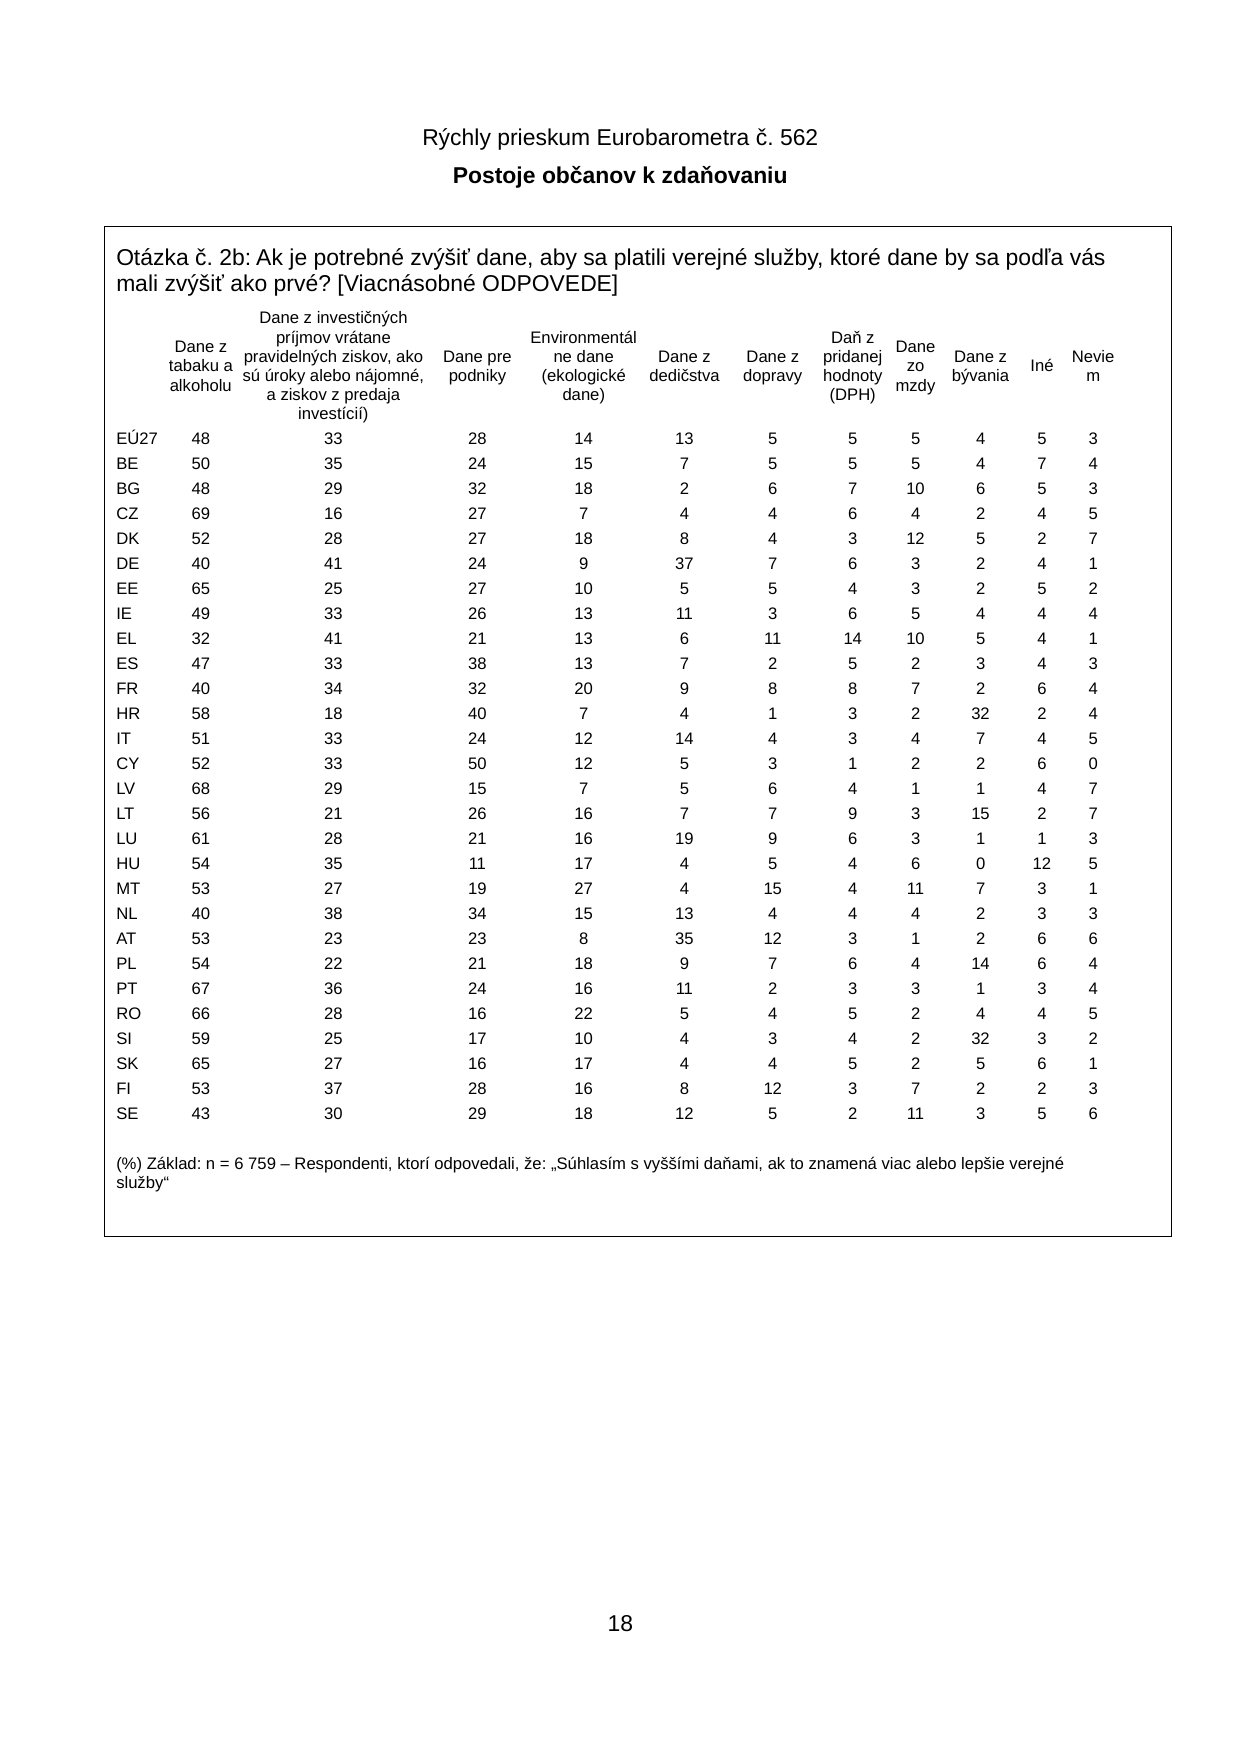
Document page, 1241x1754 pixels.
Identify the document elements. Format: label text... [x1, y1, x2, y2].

table_cell 7 [886, 676, 945, 701]
table_cell 4 [726, 901, 819, 926]
table_cell 4 [886, 501, 945, 526]
table_cell Iné [1016, 305, 1068, 426]
table_cell 32 [945, 1026, 1016, 1051]
table_cell 33 [236, 751, 430, 776]
table_cell 5 [643, 576, 726, 601]
table_cell Dane z tabaku a alkoholu [165, 305, 236, 426]
table_cell 5 [643, 1001, 726, 1026]
table_cell 34 [430, 901, 524, 926]
table_cell 7 [945, 726, 1016, 751]
table_cell 3 [726, 1026, 819, 1051]
table_cell 5 [1016, 576, 1068, 601]
table_cell 16 [524, 976, 643, 1001]
table_cell 6 [819, 826, 886, 851]
table_cell 20 [524, 676, 643, 701]
table_cell IE [113, 601, 165, 626]
table_cell 66 [165, 1001, 236, 1026]
table_cell 16 [430, 1051, 524, 1076]
table_cell NL [113, 901, 165, 926]
table_cell 2 [1068, 576, 1118, 601]
table_cell 2 [886, 1001, 945, 1026]
table_cell 19 [430, 876, 524, 901]
table_cell 28 [236, 826, 430, 851]
table_cell 2 [945, 551, 1016, 576]
table_cell 12 [524, 726, 643, 751]
table_cell 11 [430, 851, 524, 876]
table_cell 3 [886, 976, 945, 1001]
table_cell 7 [819, 476, 886, 501]
table_cell 2 [1068, 1026, 1118, 1051]
table_cell 8 [643, 526, 726, 551]
table_cell 1 [819, 751, 886, 776]
table_cell 2 [945, 501, 1016, 526]
table_cell 7 [643, 451, 726, 476]
table_cell 6 [1016, 676, 1068, 701]
table_cell 7 [1068, 526, 1118, 551]
table_cell 28 [430, 1076, 524, 1101]
table_cell 3 [886, 826, 945, 851]
table_cell 32 [430, 476, 524, 501]
table_cell 4 [886, 726, 945, 751]
table_cell 6 [1016, 751, 1068, 776]
table_cell 27 [430, 526, 524, 551]
table_cell 16 [524, 801, 643, 826]
table_cell 3 [819, 976, 886, 1001]
table_cell 12 [643, 1101, 726, 1126]
table_cell 50 [165, 451, 236, 476]
table_cell 5 [819, 1051, 886, 1076]
table_cell 5 [945, 526, 1016, 551]
table_cell 21 [430, 951, 524, 976]
table_cell 15 [726, 876, 819, 901]
table_cell 41 [236, 551, 430, 576]
table_cell 8 [819, 676, 886, 701]
table_cell DK [113, 526, 165, 551]
table_cell 18 [524, 1101, 643, 1126]
table_cell 34 [236, 676, 430, 701]
table_cell AT [113, 926, 165, 951]
table_cell 3 [819, 926, 886, 951]
table_cell 21 [430, 826, 524, 851]
table_cell 40 [165, 551, 236, 576]
table_cell 3 [1068, 426, 1118, 451]
table_cell 1 [1068, 626, 1118, 651]
table_cell 2 [1016, 1076, 1068, 1101]
table_cell 11 [643, 976, 726, 1001]
table_cell 14 [945, 951, 1016, 976]
table_cell 26 [430, 801, 524, 826]
table_cell 7 [1016, 451, 1068, 476]
table_cell Neviem [1068, 305, 1118, 426]
table_cell 5 [726, 851, 819, 876]
table_cell 4 [1016, 1001, 1068, 1026]
table_cell LV [113, 776, 165, 801]
table_cell 2 [886, 1026, 945, 1051]
table_cell 12 [726, 1076, 819, 1101]
table_cell 3 [819, 701, 886, 726]
table_cell 3 [886, 576, 945, 601]
table_cell 4 [643, 876, 726, 901]
table_cell 4 [886, 901, 945, 926]
table_cell 9 [524, 551, 643, 576]
table_cell 4 [1068, 951, 1118, 976]
table_cell 2 [945, 901, 1016, 926]
table_cell 3 [726, 751, 819, 776]
table_cell 54 [165, 951, 236, 976]
table_cell 32 [945, 701, 1016, 726]
table_cell 1 [726, 701, 819, 726]
table_cell 4 [886, 951, 945, 976]
table_cell 15 [524, 451, 643, 476]
table_cell 27 [430, 501, 524, 526]
table_cell 4 [819, 1026, 886, 1051]
table_cell 3 [945, 1101, 1016, 1126]
table_cell 4 [726, 526, 819, 551]
table_cell Dane pre podniky [430, 305, 524, 426]
table_cell 1 [886, 926, 945, 951]
table_cell 4 [1068, 701, 1118, 726]
table_cell 23 [430, 926, 524, 951]
table_cell 25 [236, 576, 430, 601]
table_cell 2 [945, 1076, 1016, 1101]
table_cell 6 [819, 551, 886, 576]
table_cell 12 [886, 526, 945, 551]
table_cell 15 [945, 801, 1016, 826]
table_cell 27 [236, 876, 430, 901]
table_cell 9 [643, 951, 726, 976]
table_cell 4 [1068, 676, 1118, 701]
table_cell LT [113, 801, 165, 826]
table_cell 6 [643, 626, 726, 651]
table_cell 24 [430, 726, 524, 751]
table_cell 4 [1016, 726, 1068, 751]
table_cell 9 [726, 826, 819, 851]
table_cell 5 [819, 651, 886, 676]
table_cell 4 [1016, 501, 1068, 526]
table_cell 18 [524, 526, 643, 551]
table_cell CY [113, 751, 165, 776]
table_cell 65 [165, 576, 236, 601]
table_cell 14 [643, 726, 726, 751]
table_cell 51 [165, 726, 236, 751]
table_cell 25 [236, 1026, 430, 1051]
table_cell 16 [430, 1001, 524, 1026]
table_cell 49 [165, 601, 236, 626]
table_cell 27 [236, 1051, 430, 1076]
table_cell 17 [524, 851, 643, 876]
table_cell 7 [726, 801, 819, 826]
table_cell 7 [524, 701, 643, 726]
table_cell 4 [945, 426, 1016, 451]
table_cell 5 [1068, 851, 1118, 876]
table_cell SI [113, 1026, 165, 1051]
table_cell 24 [430, 551, 524, 576]
table_cell 41 [236, 626, 430, 651]
table_cell 4 [643, 701, 726, 726]
table_cell 4 [1068, 451, 1118, 476]
table_cell 7 [524, 501, 643, 526]
table_cell 12 [524, 751, 643, 776]
table_cell 53 [165, 926, 236, 951]
table_cell 3 [1068, 1076, 1118, 1101]
table_cell 29 [236, 776, 430, 801]
table_cell 28 [236, 526, 430, 551]
table_cell 1 [945, 976, 1016, 1001]
table_cell 33 [236, 601, 430, 626]
table_cell 18 [236, 701, 430, 726]
table_cell EL [113, 626, 165, 651]
table_cell 10 [886, 476, 945, 501]
table_cell 33 [236, 651, 430, 676]
table_cell 6 [1068, 1101, 1118, 1126]
table_cell 5 [1068, 501, 1118, 526]
table_cell 2 [945, 926, 1016, 951]
table_cell 4 [945, 601, 1016, 626]
table_cell 2 [945, 576, 1016, 601]
table_cell 6 [1016, 926, 1068, 951]
table_cell 10 [524, 1026, 643, 1051]
table_cell [113, 1126, 1118, 1151]
table_cell 7 [643, 801, 726, 826]
table_cell 30 [236, 1101, 430, 1126]
table_cell 3 [1068, 826, 1118, 851]
table_cell CZ [113, 501, 165, 526]
table_cell 5 [643, 776, 726, 801]
table_cell 5 [1016, 1101, 1068, 1126]
table_cell 4 [726, 1001, 819, 1026]
table_cell HR [113, 701, 165, 726]
table_cell 35 [236, 851, 430, 876]
table_cell 4 [726, 1051, 819, 1076]
table_cell 7 [1068, 776, 1118, 801]
table_cell 6 [1016, 951, 1068, 976]
table_cell 16 [236, 501, 430, 526]
table_cell 4 [726, 726, 819, 751]
table_cell 13 [643, 901, 726, 926]
table_cell 53 [165, 876, 236, 901]
table_cell (%) Základ: n = 6 759 – Respondenti, ktorí odpovedali, že: „Súhlasím s vyššími daňami, ak to znamená viac alebo lepšie verejné služby“ [113, 1151, 1118, 1195]
table_cell 14 [524, 426, 643, 451]
table_cell 7 [726, 951, 819, 976]
table_cell 13 [524, 601, 643, 626]
table_header Otázka č. 2b: Ak je potrebné zvýšiť dane, aby sa platili verejné služby, ktoré dane by sa podľa vás mali zvýšiť ako prvé? [Viacnásobné ODPOVEDE] [113, 235, 1118, 305]
table_cell 28 [236, 1001, 430, 1026]
table_cell 4 [726, 501, 819, 526]
table_cell BG [113, 476, 165, 501]
table_cell 1 [1068, 876, 1118, 901]
table_cell 7 [524, 776, 643, 801]
table_cell 1 [1068, 551, 1118, 576]
table_cell 58 [165, 701, 236, 726]
table_cell 3 [1068, 901, 1118, 926]
table_cell 4 [945, 1001, 1016, 1026]
table_cell 18 [524, 476, 643, 501]
table_cell 27 [430, 576, 524, 601]
table_cell 68 [165, 776, 236, 801]
table_cell 5 [819, 451, 886, 476]
table_cell 33 [236, 726, 430, 751]
table_cell 16 [524, 1076, 643, 1101]
table_cell MT [113, 876, 165, 901]
table_cell 32 [165, 626, 236, 651]
table_cell 6 [819, 601, 886, 626]
table_cell PT [113, 976, 165, 1001]
table_cell 3 [819, 1076, 886, 1101]
table_cell Dane zo mzdy [886, 305, 945, 426]
table_cell DE [113, 551, 165, 576]
table_cell 6 [886, 851, 945, 876]
table_cell EÚ27 [113, 426, 165, 451]
table_cell 6 [945, 476, 1016, 501]
table_cell 2 [1016, 801, 1068, 826]
table_cell 5 [945, 626, 1016, 651]
table_cell 23 [236, 926, 430, 951]
table_cell 4 [819, 876, 886, 901]
table_cell 61 [165, 826, 236, 851]
table_cell 1 [945, 776, 1016, 801]
table_cell 29 [430, 1101, 524, 1126]
table_cell 24 [430, 451, 524, 476]
table_cell 4 [643, 1051, 726, 1076]
table_cell 36 [236, 976, 430, 1001]
table_cell 5 [1016, 426, 1068, 451]
table_cell 3 [886, 551, 945, 576]
table_cell Dane z dedičstva [643, 305, 726, 426]
table_cell 4 [643, 851, 726, 876]
table_cell SK [113, 1051, 165, 1076]
table_cell 4 [1016, 651, 1068, 676]
table_cell 2 [726, 976, 819, 1001]
table_cell 5 [886, 601, 945, 626]
table_cell SE [113, 1101, 165, 1126]
table_cell 3 [1068, 476, 1118, 501]
table_cell BE [113, 451, 165, 476]
table_cell 3 [1016, 976, 1068, 1001]
table_cell 5 [886, 426, 945, 451]
table_cell 3 [886, 801, 945, 826]
table_cell 3 [1016, 876, 1068, 901]
table_cell 2 [886, 751, 945, 776]
table_cell 48 [165, 476, 236, 501]
table_cell 6 [726, 476, 819, 501]
table_cell 52 [165, 526, 236, 551]
table_cell 17 [430, 1026, 524, 1051]
table_cell LU [113, 826, 165, 851]
table_cell 11 [643, 601, 726, 626]
table_cell 5 [1016, 476, 1068, 501]
table_cell 3 [1016, 901, 1068, 926]
table_cell 35 [236, 451, 430, 476]
table_cell 6 [726, 776, 819, 801]
table_cell 6 [819, 951, 886, 976]
table_cell 10 [524, 576, 643, 601]
table_cell 65 [165, 1051, 236, 1076]
table_cell 2 [1016, 701, 1068, 726]
table_cell 5 [726, 576, 819, 601]
table_cell Environmentálne dane (ekologické dane) [524, 305, 643, 426]
table_cell 40 [430, 701, 524, 726]
table_cell 56 [165, 801, 236, 826]
table_cell Daň z pridanej hodnoty (DPH) [819, 305, 886, 426]
table_cell PL [113, 951, 165, 976]
table_cell 8 [643, 1076, 726, 1101]
table_cell 2 [886, 1051, 945, 1076]
table_cell 22 [236, 951, 430, 976]
table_cell 2 [886, 651, 945, 676]
table_cell 11 [886, 1101, 945, 1126]
table_cell Dane z investičných príjmov vrátane pravidelných ziskov, ako sú úroky alebo nájomné, a ziskov z predaja investícií) [236, 305, 430, 426]
table_cell 29 [236, 476, 430, 501]
table_cell 3 [726, 601, 819, 626]
table_cell 14 [819, 626, 886, 651]
table_cell 2 [886, 701, 945, 726]
table_cell 19 [643, 826, 726, 851]
table_cell FR [113, 676, 165, 701]
table_cell 4 [1016, 626, 1068, 651]
table_cell Dane z bývania [945, 305, 1016, 426]
table_cell EE [113, 576, 165, 601]
table_cell 69 [165, 501, 236, 526]
table_cell 54 [165, 851, 236, 876]
table_cell 67 [165, 976, 236, 1001]
table_cell 5 [945, 1051, 1016, 1076]
table_cell 38 [430, 651, 524, 676]
table_cell 22 [524, 1001, 643, 1026]
table_cell 8 [524, 926, 643, 951]
table_cell 13 [524, 651, 643, 676]
table_cell 1 [1068, 1051, 1118, 1076]
table_cell 43 [165, 1101, 236, 1126]
table_cell 4 [643, 1026, 726, 1051]
table_cell 21 [236, 801, 430, 826]
table_cell 7 [1068, 801, 1118, 826]
table_cell 37 [643, 551, 726, 576]
table_cell 7 [945, 876, 1016, 901]
table_cell Dane z dopravy [726, 305, 819, 426]
table_cell 40 [165, 676, 236, 701]
table_cell 13 [524, 626, 643, 651]
table_cell 17 [524, 1051, 643, 1076]
table_cell 2 [726, 651, 819, 676]
table_cell 16 [524, 826, 643, 851]
table_cell FI [113, 1076, 165, 1101]
table_cell 1 [886, 776, 945, 801]
table_cell 21 [430, 626, 524, 651]
table_cell 15 [524, 901, 643, 926]
table_cell 6 [819, 501, 886, 526]
table_cell 5 [819, 426, 886, 451]
table_cell 3 [819, 726, 886, 751]
table_cell ES [113, 651, 165, 676]
table_cell 3 [945, 651, 1016, 676]
table_cell 7 [886, 1076, 945, 1101]
table_cell 4 [1068, 976, 1118, 1001]
table_cell 0 [945, 851, 1016, 876]
table_cell 10 [886, 626, 945, 651]
table_cell 3 [1016, 1026, 1068, 1051]
table_cell 40 [165, 901, 236, 926]
table_cell 5 [726, 426, 819, 451]
table_cell 13 [643, 426, 726, 451]
table_cell 5 [1068, 726, 1118, 751]
table_cell 52 [165, 751, 236, 776]
table_cell 4 [945, 451, 1016, 476]
table_cell 2 [945, 751, 1016, 776]
table_cell 12 [1016, 851, 1068, 876]
table_cell 9 [643, 676, 726, 701]
table_cell 6 [1068, 926, 1118, 951]
table_cell IT [113, 726, 165, 751]
table_cell 4 [819, 851, 886, 876]
table_cell 4 [1016, 601, 1068, 626]
table_cell 18 [524, 951, 643, 976]
table_cell 5 [1068, 1001, 1118, 1026]
table_cell 59 [165, 1026, 236, 1051]
table_cell 3 [1068, 651, 1118, 676]
table_cell 47 [165, 651, 236, 676]
table_cell 3 [819, 526, 886, 551]
table_cell 53 [165, 1076, 236, 1101]
table_cell 50 [430, 751, 524, 776]
table_cell 0 [1068, 751, 1118, 776]
table_cell 5 [726, 451, 819, 476]
table_cell 4 [1016, 551, 1068, 576]
table_cell 7 [726, 551, 819, 576]
table_cell 15 [430, 776, 524, 801]
table_cell 2 [643, 476, 726, 501]
table_cell 5 [819, 1001, 886, 1026]
table_cell 1 [1016, 826, 1068, 851]
table_cell 4 [643, 501, 726, 526]
table_cell 6 [1016, 1051, 1068, 1076]
table_cell 32 [430, 676, 524, 701]
table_cell 4 [819, 901, 886, 926]
table_cell 26 [430, 601, 524, 626]
table_cell 48 [165, 426, 236, 451]
table_cell 37 [236, 1076, 430, 1101]
table_cell RO [113, 1001, 165, 1026]
table_cell 5 [643, 751, 726, 776]
table_cell 35 [643, 926, 726, 951]
table_cell 27 [524, 876, 643, 901]
table_cell 2 [1016, 526, 1068, 551]
table_cell 4 [819, 576, 886, 601]
table_cell [113, 305, 165, 426]
table_cell 38 [236, 901, 430, 926]
table_cell 4 [819, 776, 886, 801]
table_cell 5 [886, 451, 945, 476]
table_cell 9 [819, 801, 886, 826]
table_cell 12 [726, 926, 819, 951]
table_cell 2 [945, 676, 1016, 701]
table_cell 11 [886, 876, 945, 901]
table_cell 2 [819, 1101, 886, 1126]
table_cell 5 [726, 1101, 819, 1126]
table_cell 33 [236, 426, 430, 451]
table_cell 28 [430, 426, 524, 451]
table_cell 4 [1068, 601, 1118, 626]
table_cell 24 [430, 976, 524, 1001]
table_cell HU [113, 851, 165, 876]
table_cell 11 [726, 626, 819, 651]
table_cell 1 [945, 826, 1016, 851]
table_cell 7 [643, 651, 726, 676]
table_cell 4 [1016, 776, 1068, 801]
table_cell 8 [726, 676, 819, 701]
